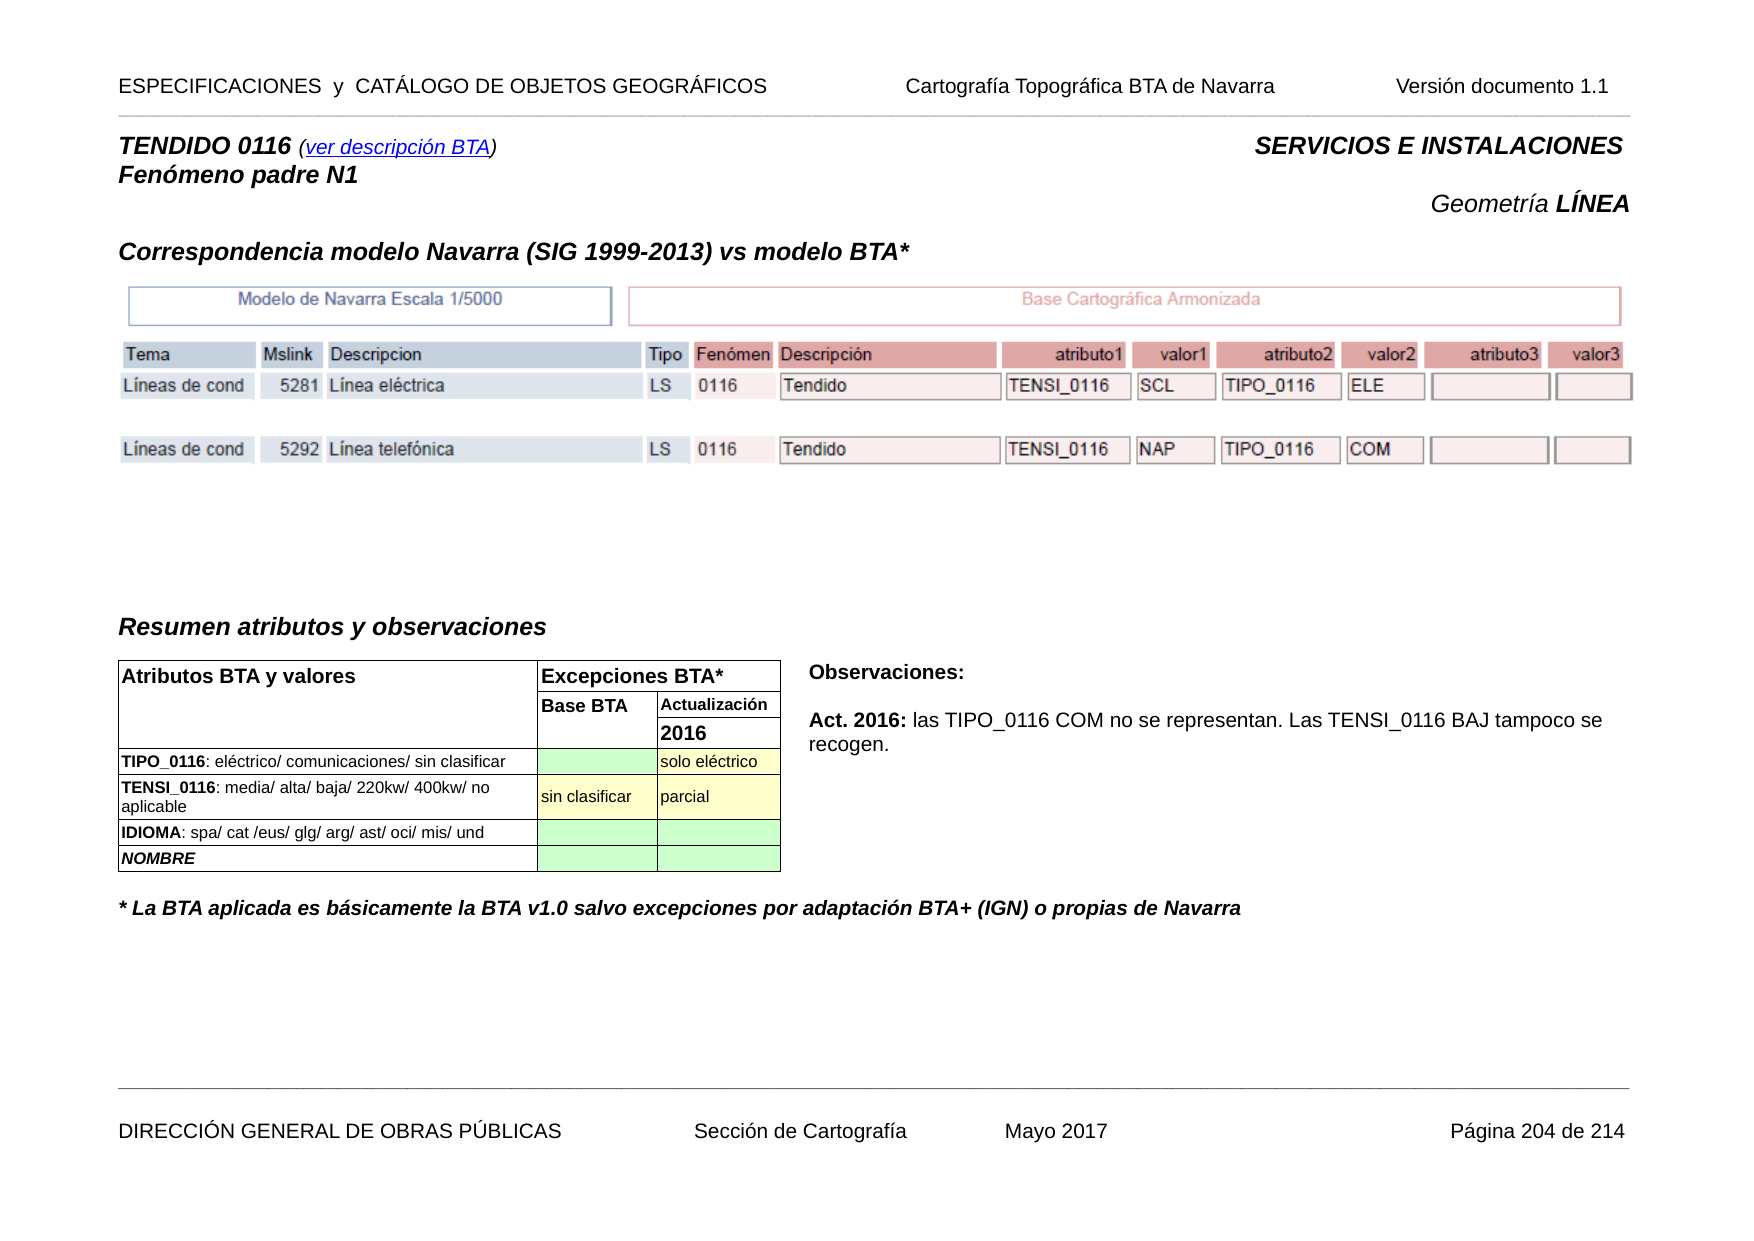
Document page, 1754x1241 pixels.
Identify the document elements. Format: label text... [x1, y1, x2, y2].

picture [118, 432, 1636, 469]
table_header Excepciones BTA* [538, 661, 780, 691]
table_cell NOMBRE [119, 846, 537, 871]
table_header [781, 660, 797, 872]
table_cell [538, 749, 657, 773]
table_cell [658, 846, 780, 871]
text Geometría LÍNEA [118, 189, 1636, 218]
table_header [107, 660, 118, 872]
picture [118, 284, 1636, 405]
table_header Observaciones: Act. 2016: las TIPO_0116 COM no se representan. Las TENSI_0116 BAJ tampoco se recogen. [797, 660, 1618, 872]
table_cell Actualización [658, 692, 780, 717]
table_cell TENSI_0116: media/ alta/ baja/ 220kw/ 400kw/ no aplicable [119, 775, 537, 819]
table_cell Base BTA [538, 692, 657, 747]
table_cell TIPO_0116: eléctrico/ comunicaciones/ sin clasificar [119, 749, 537, 773]
table_header Atributos BTA y valores [119, 661, 537, 747]
text * La BTA aplicada es básicamente la BTA v1.0 salvo excepciones por adaptación BTA+ (IGN) o propias de Navarra [118, 896, 1636, 920]
table_cell [538, 820, 657, 845]
table_cell solo eléctrico [658, 749, 780, 773]
text Correspondencia modelo Navarra (SIG 1999-2013) vs modelo BTA* [118, 237, 1636, 266]
table_cell sin clasificar [538, 775, 657, 819]
text Resumen atributos y observaciones [118, 612, 1636, 641]
table_cell parcial [658, 775, 780, 819]
table_cell IDIOMA: spa/ cat /eus/ glg/ arg/ ast/ oci/ mis/ und [119, 820, 537, 845]
text TENDIDO 0116 (ver descripción BTA) SERVICIOS E INSTALACIONES [118, 131, 1636, 160]
table_cell [658, 820, 780, 845]
table_cell [538, 846, 657, 871]
text Fenómeno padre N1 [118, 160, 1636, 189]
table_cell 2016 [658, 718, 780, 747]
